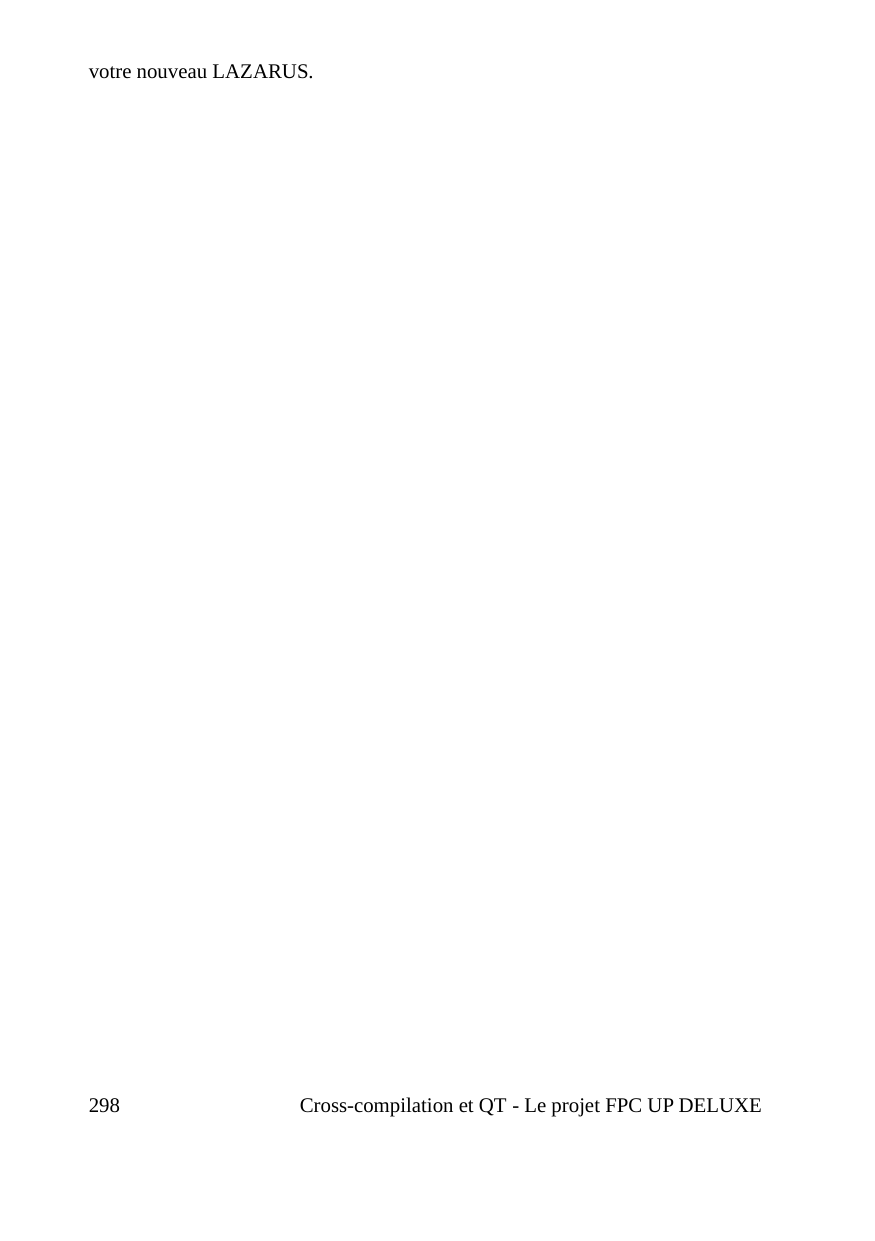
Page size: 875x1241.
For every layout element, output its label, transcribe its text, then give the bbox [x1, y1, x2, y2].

text votre nouveau LAZARUS. [88, 59, 762, 83]
